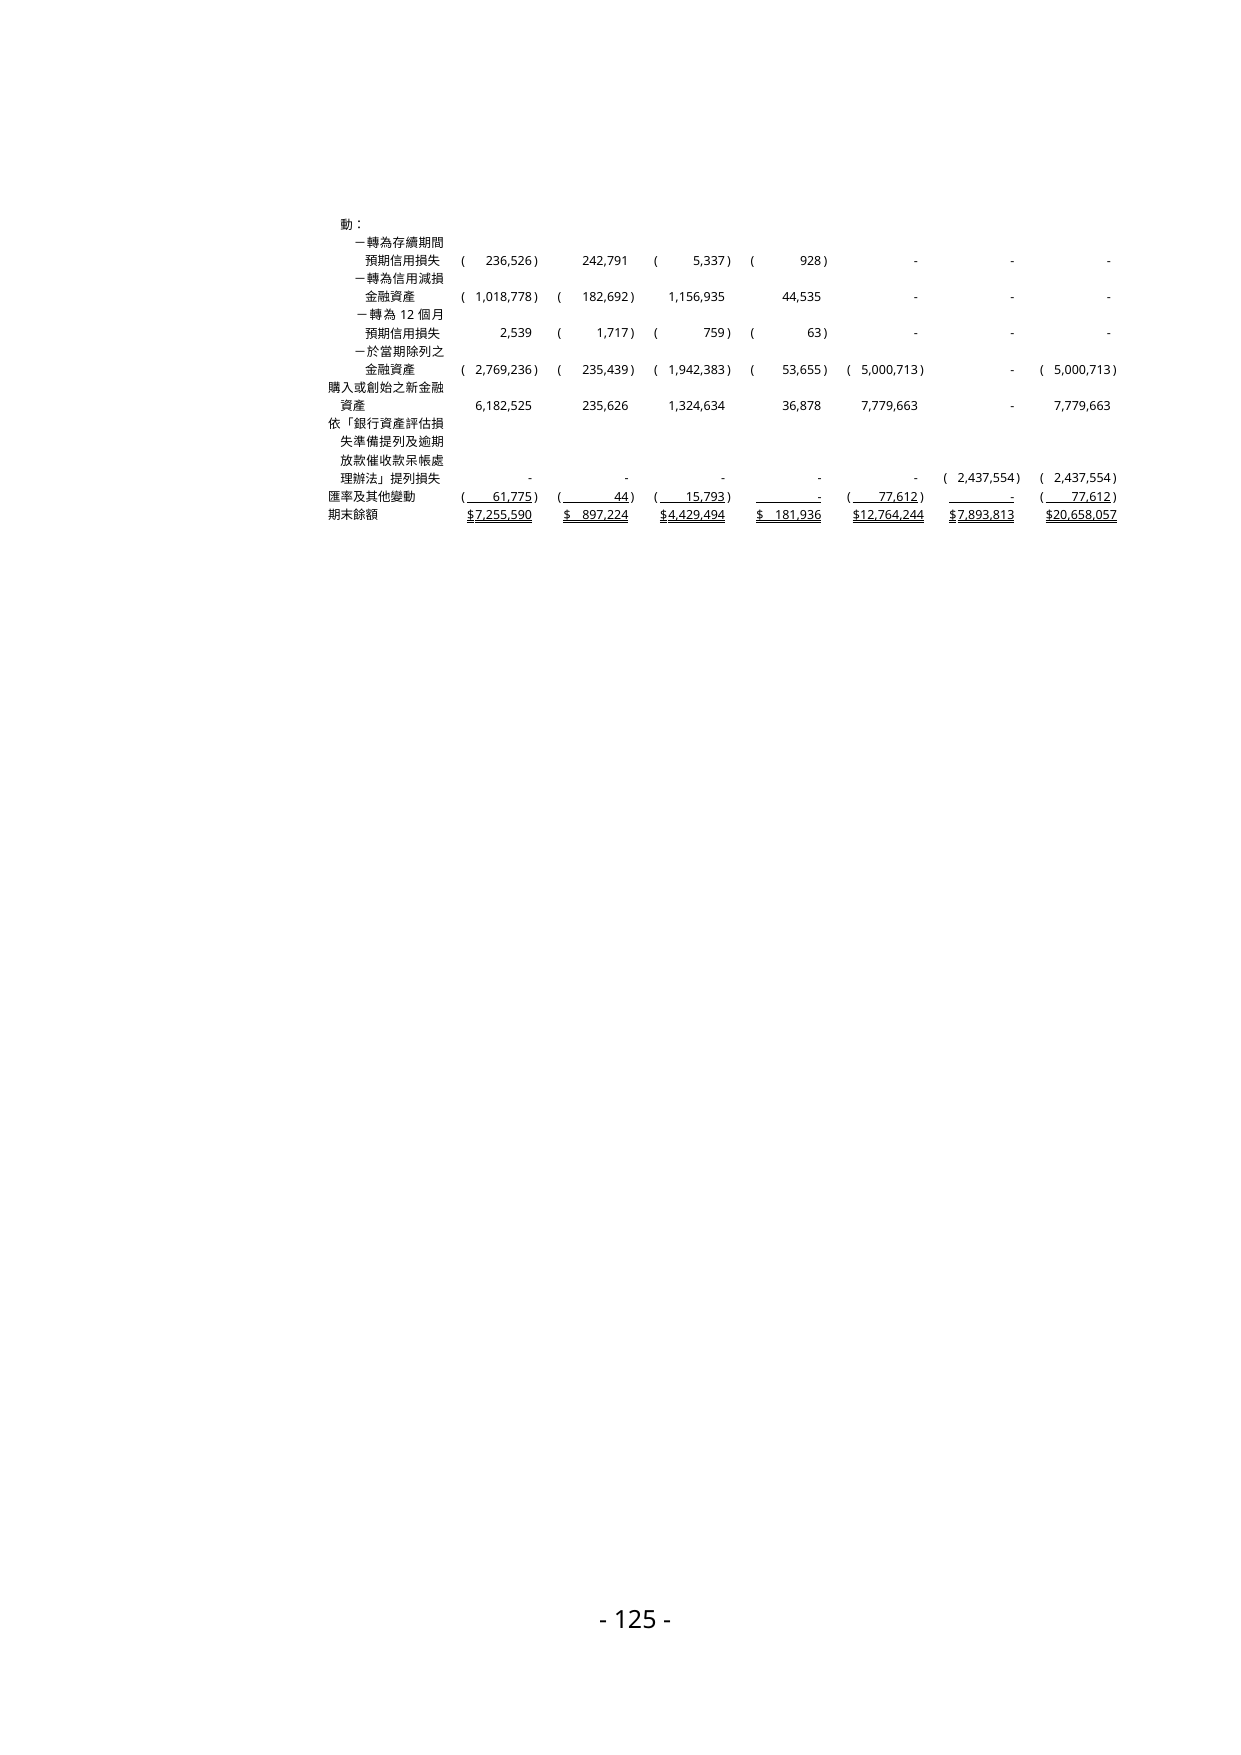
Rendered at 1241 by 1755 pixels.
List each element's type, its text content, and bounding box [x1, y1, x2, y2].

table_cell 242,791 [552, 233, 640, 269]
table_cell [841, 215, 929, 233]
table_cell 期末餘額 [325, 505, 447, 523]
table_cell [737, 233, 744, 269]
table_cell [544, 505, 552, 523]
table_cell ( 44 ) [552, 487, 640, 505]
table_cell [640, 342, 648, 378]
table_cell [833, 505, 841, 523]
table_cell [833, 414, 841, 487]
table_cell 6,182,525 [455, 378, 544, 414]
table_cell [737, 414, 744, 487]
table_cell [447, 505, 455, 523]
table_cell ( 928 ) [745, 233, 833, 269]
table_cell ( 182,692 ) [552, 269, 640, 305]
table_cell - [841, 414, 929, 487]
table_cell - [938, 233, 1026, 269]
table_cell 235,626 [552, 378, 640, 414]
table_cell $ 7,893,813 [938, 505, 1026, 523]
table_cell ( 63 ) [745, 305, 833, 342]
table_cell [1026, 487, 1034, 505]
table_cell ( 53,655 ) [745, 342, 833, 378]
table_cell [833, 305, 841, 342]
table_cell [640, 233, 648, 269]
table_cell 1,324,634 [648, 378, 737, 414]
table_cell [544, 233, 552, 269]
table_cell - [552, 414, 640, 487]
table_cell [930, 414, 937, 487]
table_cell [1026, 233, 1034, 269]
table_cell [447, 378, 455, 414]
table_cell ( 1,942,383 ) [648, 342, 737, 378]
table_cell [640, 487, 648, 505]
table_cell 2,539 [455, 305, 544, 342]
table_cell [833, 233, 841, 269]
table_cell ( 77,612 ) [1034, 487, 1122, 505]
table_cell - [938, 342, 1026, 378]
table_cell [447, 414, 455, 487]
table_cell 依「銀行資產評估損失準備提列及逾期放款催收款呆帳處理辦法」提列損失 [325, 414, 447, 487]
table_cell - [1034, 233, 1122, 269]
table_cell [640, 414, 648, 487]
table_cell $ 12,764,244 [841, 505, 929, 523]
table_cell [833, 342, 841, 378]
table_cell $ 181,936 [745, 505, 833, 523]
table_cell 7,779,663 [1034, 378, 1122, 414]
table_cell ( 5,000,713 ) [1034, 342, 1122, 378]
table_cell [544, 269, 552, 305]
table_cell [640, 505, 648, 523]
table_cell －轉為存續期間預期信用損失 [325, 233, 447, 269]
table_cell - [938, 269, 1026, 305]
table_cell [737, 505, 744, 523]
table_cell [930, 269, 937, 305]
table_cell [552, 215, 640, 233]
table_cell [544, 342, 552, 378]
table_cell [447, 487, 455, 505]
table_cell - [938, 487, 1026, 505]
table_cell $ 897,224 [552, 505, 640, 523]
table_cell ( 2,437,554 ) [938, 414, 1026, 487]
table_cell [737, 305, 744, 342]
table_cell [447, 215, 455, 233]
table_cell [544, 215, 552, 233]
table_cell 7,779,663 [841, 378, 929, 414]
table_cell [930, 378, 937, 414]
table_cell [833, 487, 841, 505]
table_cell - [745, 414, 833, 487]
table_cell [648, 215, 737, 233]
table_cell [1026, 215, 1034, 233]
table_cell ( 15,793 ) [648, 487, 737, 505]
table_cell [737, 378, 744, 414]
table_cell 44,535 [745, 269, 833, 305]
table_cell [640, 215, 648, 233]
table_cell ( 77,612 ) [841, 487, 929, 505]
table_cell [455, 215, 544, 233]
table_cell [1026, 505, 1034, 523]
table_cell - [1034, 269, 1122, 305]
table_cell [930, 215, 937, 233]
table_cell [1026, 269, 1034, 305]
table_cell - [841, 269, 929, 305]
table_cell - [841, 233, 929, 269]
table_cell －於當期除列之金融資產 [325, 342, 447, 378]
table_cell [544, 414, 552, 487]
table_cell [1026, 305, 1034, 342]
table_cell ( 61,775 ) [455, 487, 544, 505]
table_cell [1026, 378, 1034, 414]
table_cell ( 1,717 ) [552, 305, 640, 342]
table_cell - [455, 414, 544, 487]
table_cell [737, 342, 744, 378]
table_cell [640, 378, 648, 414]
table_cell 36,878 [745, 378, 833, 414]
table_cell $ 20,658,057 [1034, 505, 1122, 523]
table_cell ( 5,000,713 ) [841, 342, 929, 378]
table_cell [737, 487, 744, 505]
table_cell 匯率及其他變動 [325, 487, 447, 505]
table_cell [544, 378, 552, 414]
table_cell ( 759 ) [648, 305, 737, 342]
table_cell [833, 378, 841, 414]
table_cell [1034, 215, 1122, 233]
table_cell - [648, 414, 737, 487]
table_cell －轉為信用減損金融資產 [325, 269, 447, 305]
table_cell $ 4,429,494 [648, 505, 737, 523]
table_cell - [938, 305, 1026, 342]
table_cell [1026, 414, 1034, 487]
table_cell [737, 215, 744, 233]
table_cell [640, 305, 648, 342]
table_cell 1,156,935 [648, 269, 737, 305]
table_cell ( 2,437,554 ) [1034, 414, 1122, 487]
table_cell - [745, 487, 833, 505]
table_cell [544, 487, 552, 505]
table_cell [930, 487, 937, 505]
table_cell [833, 215, 841, 233]
table_cell [930, 305, 937, 342]
table_cell [544, 305, 552, 342]
table_cell 動： [325, 215, 447, 233]
table_cell [833, 269, 841, 305]
table_cell [930, 233, 937, 269]
table_cell [745, 215, 833, 233]
table_cell ( 236,526 ) [455, 233, 544, 269]
table_cell - [1034, 305, 1122, 342]
table_cell [938, 215, 1026, 233]
table_cell [930, 505, 937, 523]
table_cell ( 2,769,236 ) [455, 342, 544, 378]
table_cell [737, 269, 744, 305]
table_cell [447, 269, 455, 305]
table_cell [930, 342, 937, 378]
table_cell ( 5,337 ) [648, 233, 737, 269]
table_cell 購入或創始之新金融資產 [325, 378, 447, 414]
table_cell $ 7,255,590 [455, 505, 544, 523]
table_cell [640, 269, 648, 305]
table_cell - [841, 305, 929, 342]
table_cell [447, 342, 455, 378]
table_cell [447, 305, 455, 342]
table_cell ( 1,018,778 ) [455, 269, 544, 305]
table_cell [447, 233, 455, 269]
table_cell －轉為12個月預期信用損失 [325, 305, 447, 342]
table_cell ( 235,439 ) [552, 342, 640, 378]
table_cell [1026, 342, 1034, 378]
table_cell - [938, 378, 1026, 414]
